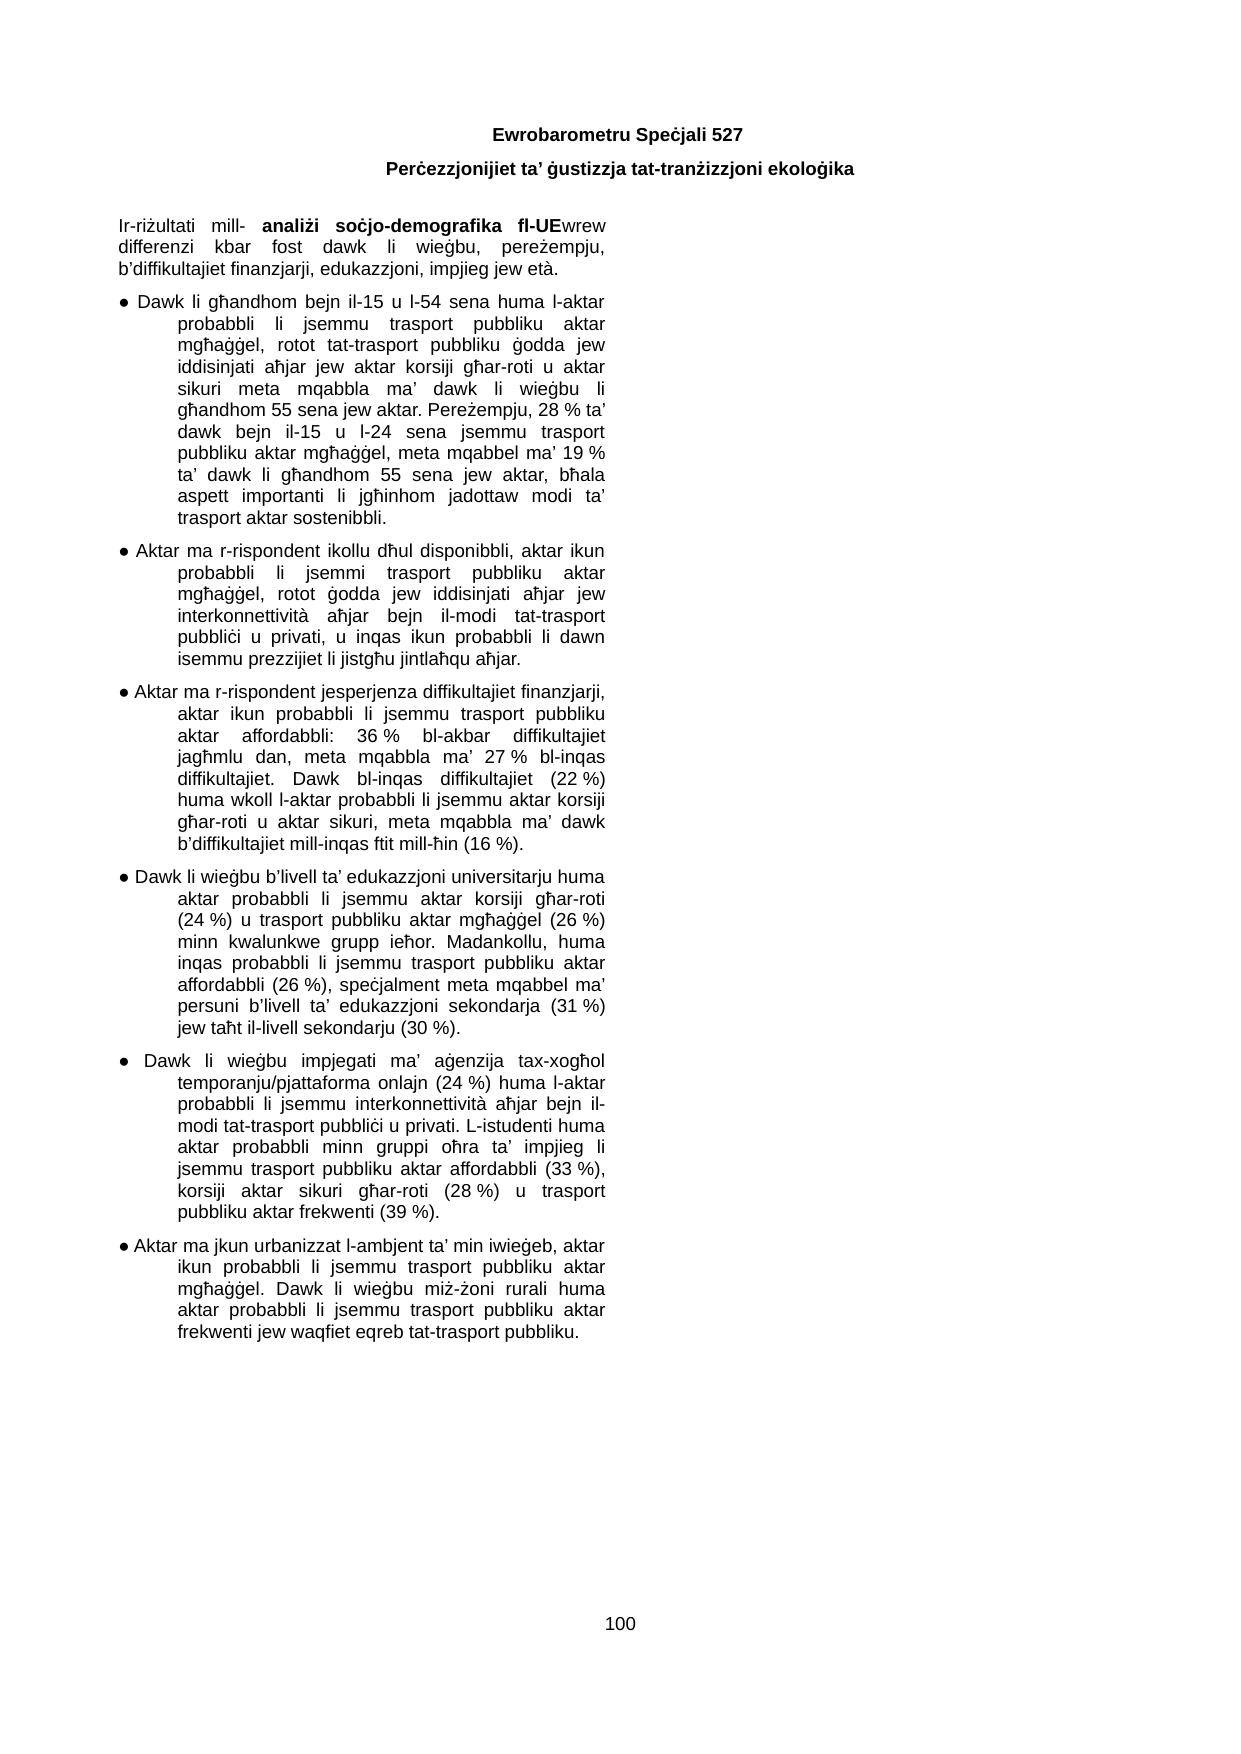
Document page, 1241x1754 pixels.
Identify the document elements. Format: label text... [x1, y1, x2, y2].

text ● Aktar ma r-rispondent jesperjenza diffikultajiet finanzjarji, aktar ikun probabbli li jsemmu trasport pubbliku aktar affordabbli: 36 % bl-akbar diffikultajiet jagħmlu dan, meta mqabbla ma’ 27 % bl-inqas diffikultajiet. Dawk bl-inqas diffikultajiet (22 %) huma wkoll l-aktar probabbli li jsemmu aktar korsiji għar-roti u aktar sikuri, meta mqabbla ma’ dawk b’diffikultajiet mill-inqas ftit mill-ħin (16 %). [118, 681, 605, 854]
text ● Aktar ma jkun urbanizzat l-ambjent ta’ min iwieġeb, aktar ikun probabbli li jsemmu trasport pubbliku aktar mgħaġġel. Dawk li wieġbu miż-żoni rurali huma aktar probabbli li jsemmu trasport pubbliku aktar frekwenti jew waqfiet eqreb tat-trasport pubbliku. [118, 1234, 605, 1342]
text ● Dawk li għandhom bejn il-15 u l-54 sena huma l-aktar probabbli li jsemmu trasport pubbliku aktar mgħaġġel, rotot tat-trasport pubbliku ġodda jew iddisinjati aħjar jew aktar korsiji għar-roti u aktar sikuri meta mqabbla ma’ dawk li wieġbu li għandhom 55 sena jew aktar. Pereżempju, 28 % ta’ dawk bejn il-15 u l-24 sena jsemmu trasport pubbliku aktar mgħaġġel, meta mqabbel ma’ 19 % ta’ dawk li għandhom 55 sena jew aktar, bħala aspett importanti li jgħinhom jadottaw modi ta’ trasport aktar sostenibbli. [118, 291, 605, 528]
text Ir-riżultati mill- analiżi soċjo-demografika fl-UEwrew differenzi kbar fost dawk li wieġbu, pereżempju, b’diffikultajiet finanzjarji, edukazzjoni, impjieg jew età. [118, 214, 605, 279]
text ● Dawk li wieġbu b’livell ta’ edukazzjoni universitarju huma aktar probabbli li jsemmu aktar korsiji għar-roti (24 %) u trasport pubbliku aktar mgħaġġel (26 %) minn kwalunkwe grupp ieħor. Madankollu, huma inqas probabbli li jsemmu trasport pubbliku aktar affordabbli (26 %), speċjalment meta mqabbel ma’ persuni b’livell ta’ edukazzjoni sekondarja (31 %) jew taħt il-livell sekondarju (30 %). [118, 866, 605, 1038]
text ● Dawk li wieġbu impjegati ma’ aġenzija tax-xogħol temporanju/pjattaforma onlajn (24 %) huma l-aktar probabbli li jsemmu interkonnettività aħjar bejn il-modi tat-trasport pubbliċi u privati. L-istudenti huma aktar probabbli minn gruppi oħra ta’ impjieg li jsemmu trasport pubbliku aktar affordabbli (33 %), korsiji aktar sikuri għar-roti (28 %) u trasport pubbliku aktar frekwenti (39 %). [118, 1050, 605, 1223]
text ● Aktar ma r-rispondent ikollu dħul disponibbli, aktar ikun probabbli li jsemmi trasport pubbliku aktar mgħaġġel, rotot ġodda jew iddisinjati aħjar jew interkonnettività aħjar bejn il-modi tat-trasport pubbliċi u privati, u inqas ikun probabbli li dawn isemmu prezzijiet li jistgħu jintlaħqu aħjar. [118, 540, 605, 669]
